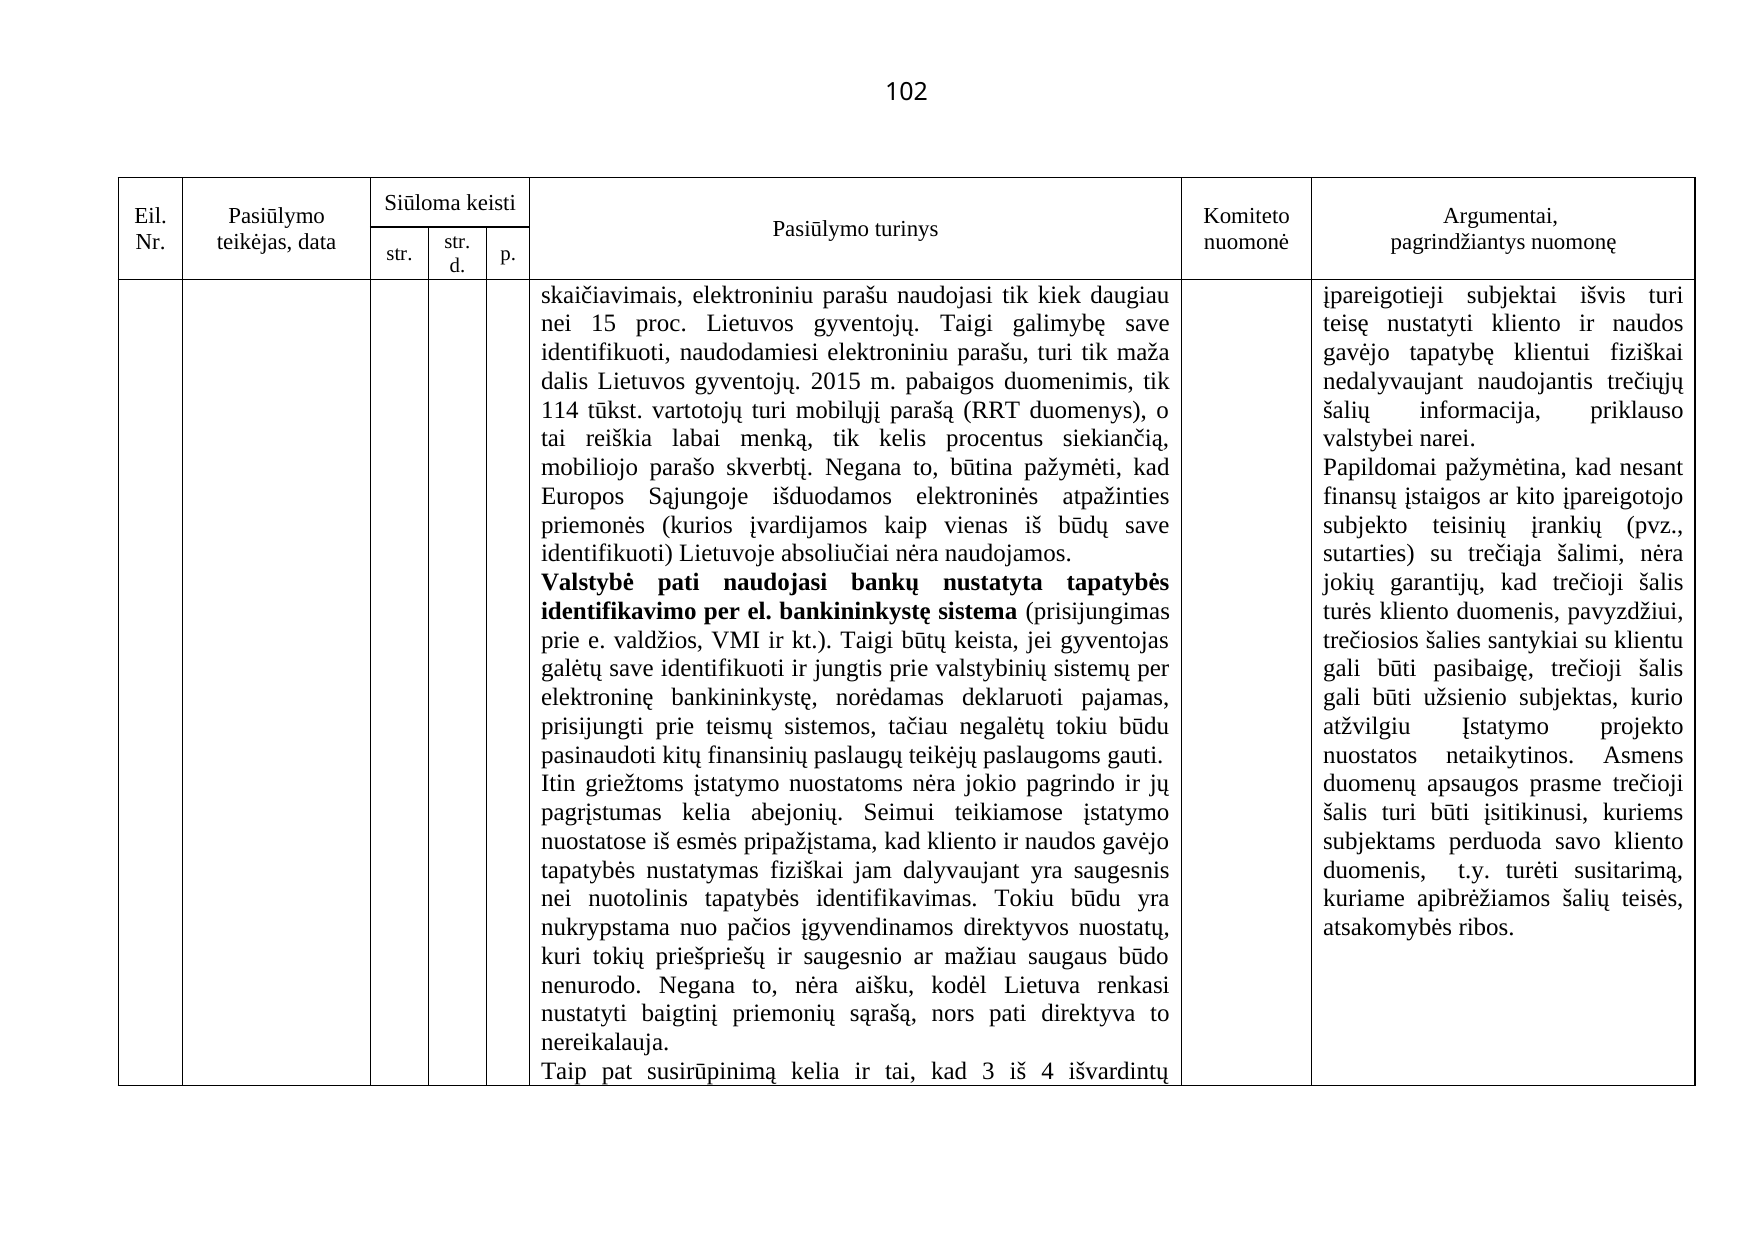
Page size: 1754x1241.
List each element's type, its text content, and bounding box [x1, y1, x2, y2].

table_header Pasiūlymo teikėjas, data [183, 178, 370, 279]
table_cell str. [371, 228, 428, 279]
table_cell p. [487, 228, 529, 279]
table_header Komiteto nuomonė [1182, 178, 1311, 279]
table_cell [119, 280, 182, 1085]
table_cell [1182, 280, 1311, 1085]
table_header Pasiūlymo turinys [530, 178, 1181, 279]
table_cell str. d. [429, 228, 486, 279]
table_header Eil. Nr. [119, 178, 182, 279]
table_header Argumentai, pagrindžiantys nuomonę [1312, 178, 1694, 279]
table_cell [429, 280, 486, 1085]
table_header Siūloma keisti [371, 178, 529, 226]
table_cell skaičiavimais, elektroniniu parašu naudojasi tik kiek daugiau nei 15 proc. Lietuvos gyventojų. Taigi galimybę save identifikuoti, naudodamiesi elektroniniu parašu, turi tik maža dalis Lietuvos gyventojų. 2015 m. pabaigos duomenimis, tik 114 tūkst. vartotojų turi mobilųjį parašą (RRT duomenys), o tai reiškia labai menką, tik kelis procentus siekiančią, mobiliojo parašo skverbtį. Negana to, būtina pažymėti, kad Europos Sąjungoje išduodamos elektroninės atpažinties priemonės (kurios įvardijamos kaip vienas iš būdų save identifikuoti) Lietuvoje absoliučiai nėra naudojamos. Valstybė pati naudojasi bankų nustatyta tapatybės identifikavimo per el. bankininkystę sistema (prisijungimas prie e. valdžios, VMI ir kt.). Taigi būtų keista, jei gyventojas galėtų save identifikuoti ir jungtis prie valstybinių sistemų per elektroninę bankininkystę, norėdamas deklaruoti pajamas, prisijungti prie teismų sistemos, tačiau negalėtų tokiu būdu pasinaudoti kitų finansinių paslaugų teikėjų paslaugoms gauti. Itin griežtoms įstatymo nuostatoms nėra jokio pagrindo ir jų pagrįstumas kelia abejonių. Seimui teikiamose įstatymo nuostatose iš esmės pripažįstama, kad kliento ir naudos gavėjo tapatybės nustatymas fiziškai jam dalyvaujant yra saugesnis nei nuotolinis tapatybės identifikavimas. Tokiu būdu yra nukrypstama nuo pačios įgyvendinamos direktyvos nuostatų, kuri tokių priešpriešų ir saugesnio ar mažiau saugaus būdo nenurodo. Negana to, nėra aišku, kodėl Lietuva renkasi nustatyti baigtinį priemonių sąrašą, nors pati direktyva to nereikalauja. Taip pat susirūpinimą kelia ir tai, kad 3 iš 4 išvardintų [530, 280, 1181, 1085]
table_cell [371, 280, 428, 1085]
table_cell įpareigotieji subjektai išvis turi teisę nustatyti kliento ir naudos gavėjo tapatybę klientui fiziškai nedalyvaujant naudojantis trečiųjų šalių informacija, priklauso valstybei narei. Papildomai pažymėtina, kad nesant finansų įstaigos ar kito įpareigotojo subjekto teisinių įrankių (pvz., sutarties) su trečiąja šalimi, nėra jokių garantijų, kad trečioji šalis turės kliento duomenis, pavyzdžiui, trečiosios šalies santykiai su klientu gali būti pasibaigę, trečioji šalis gali būti užsienio subjektas, kurio atžvilgiu Įstatymo projekto nuostatos netaikytinos. Asmens duomenų apsaugos prasme trečioji šalis turi būti įsitikinusi, kuriems subjektams perduoda savo kliento duomenis, t.y. turėti susitarimą, kuriame apibrėžiamos šalių teisės, atsakomybės ribos. [1312, 280, 1694, 1085]
table_cell [183, 280, 370, 1085]
table_cell [487, 280, 529, 1085]
